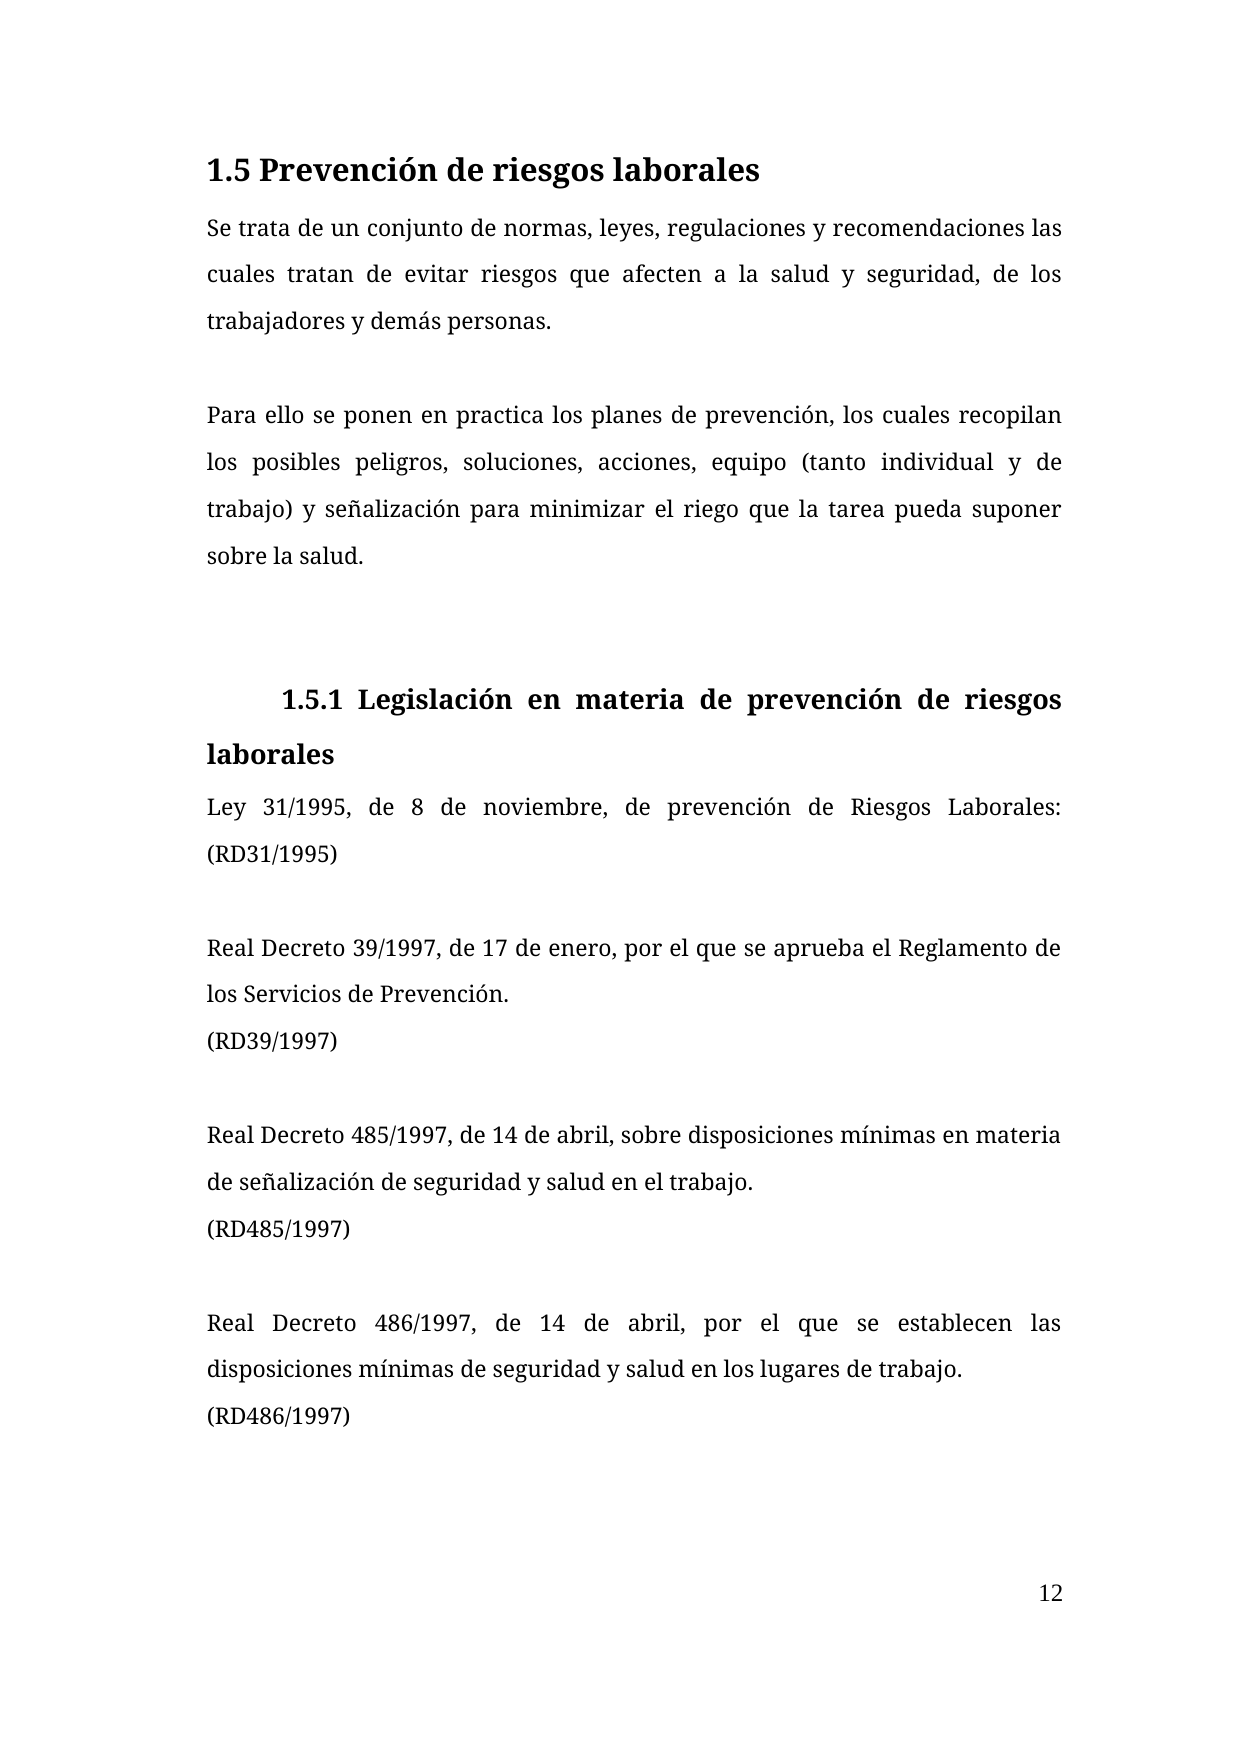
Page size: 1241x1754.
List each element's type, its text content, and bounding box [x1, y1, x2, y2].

text Se trata de un conjunto de normas, leyes, regulaciones y recomendaciones las cuales tratan de evitar riesgos que afecten a la salud y seguridad, de los trabajadores y demás personas. [207, 211, 1063, 336]
text 1.5 Prevención de riesgos laborales [207, 148, 1063, 190]
text 1.5.1 Legislación en materia de prevención de riesgos laborales [207, 680, 1063, 772]
text Para ello se ponen en practica los planes de prevención, los cuales recopilan los posibles peligros, soluciones, acciones, equipo (tanto individual y de trabajo) y señalización para minimizar el riego que la tarea pueda suponer sobre la salud. [207, 399, 1063, 571]
text (RD39/1997) [207, 1025, 1063, 1056]
text Real Decreto 486/1997, de 14 de abril, por el que se establecen las disposiciones mínimas de seguridad y salud en los lugares de trabajo. [207, 1306, 1063, 1384]
text Real Decreto 39/1997, de 17 de enero, por el que se aprueba el Reglamento de los Servicios de Prevención. [207, 931, 1063, 1009]
text (RD485/1997) [207, 1213, 1063, 1244]
text Ley 31/1995, de 8 de noviembre, de prevención de Riesgos Laborales: (RD31/1995) [207, 791, 1063, 869]
text (RD486/1997) [207, 1400, 1063, 1431]
text Real Decreto 485/1997, de 14 de abril, sobre disposiciones mínimas en materia de señalización de seguridad y salud en el trabajo. [207, 1119, 1063, 1197]
